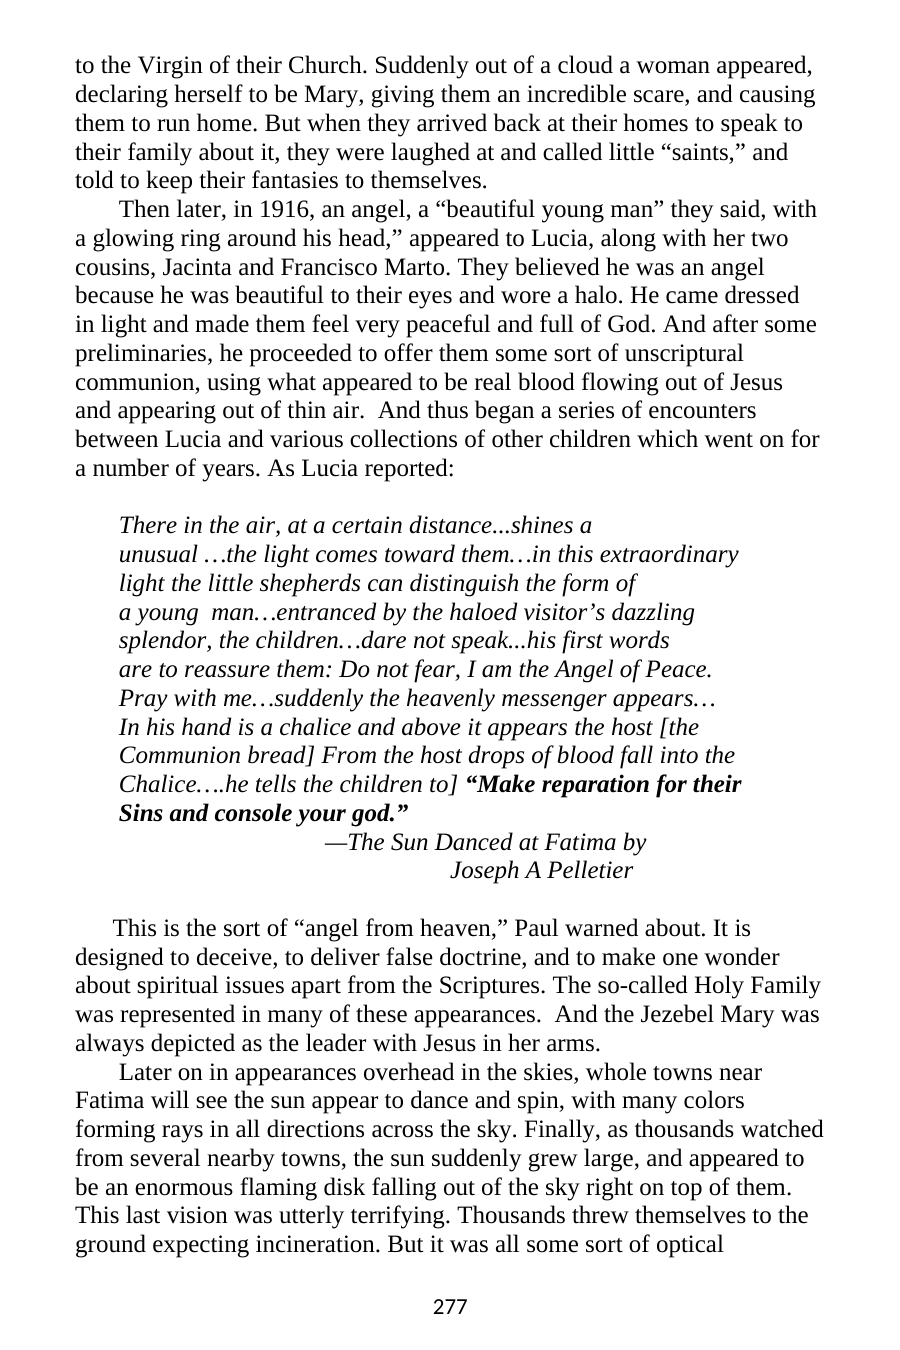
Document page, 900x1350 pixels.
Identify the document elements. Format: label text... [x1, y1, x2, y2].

text a young man…entranced by the haloed visitor’s dazzling [75, 597, 825, 626]
text splendor, the children…dare not speak...his first words [75, 626, 825, 654]
text This is the sort of “angel from heaven,” Paul warned about. It is designed to deceive, to deliver false doctrine, and to make one wonder about spiritual issues apart from the Scriptures. The so-called Holy Family was represented in many of these appearances. And the Jezebel Mary was always depicted as the leader with Jesus in her arms. [75, 913, 825, 1057]
text unusual …the light comes toward them…in this extraordinary [75, 539, 825, 568]
text In his hand is a chalice and above it appears the host [the [75, 712, 825, 741]
text There in the air, at a certain distance...shines a [75, 511, 825, 539]
text Chalice….he tells the children to] “Make reparation for their [75, 769, 825, 798]
text are to reassure them: Do not fear, I am the Angel of Peace. [75, 654, 825, 683]
text Joseph A Pelletier [375, 856, 825, 884]
text Communion bread] From the host drops of blood fall into the [75, 741, 825, 769]
text Then later, in 1916, an angel, a “beautiful young man” they said, with a glowing ring around his head,” appeared to Lucia, along with her two cousins, Jacinta and Francisco Marto. They believed he was an angel because he was beautiful to their eyes and wore a halo. He came dressed in light and made them feel very peaceful and full of God. And after some preliminaries, he proceeded to offer them some sort of unscriptural communion, using what appeared to be real blood flowing out of Jesus and appearing out of thin air. And thus began a series of encounters between Lucia and various collections of other children which went on for a number of years. As Lucia reported: [75, 194, 825, 482]
text Later on in appearances overhead in the skies, whole towns near Fatima will see the sun appear to dance and spin, with many colors forming rays in all directions across the sky. Finally, as thousands watched from several nearby towns, the sun suddenly grew large, and appeared to be an enormous flaming disk falling out of the sky right on top of them. This last vision was utterly terrifying. Thousands threw themselves to the ground expecting incineration. But it was all some sort of optical [75, 1057, 825, 1258]
text to the Virgin of their Church. Suddenly out of a cloud a woman appeared, declaring herself to be Mary, giving them an incredible scare, and causing them to run home. But when they arrived back at their homes to speak to their family about it, they were laughed at and called little “saints,” and told to keep their fantasies to themselves. [75, 51, 825, 194]
text Pray with me…suddenly the heavenly messenger appears… [75, 683, 825, 712]
text Sins and console your god.” [75, 798, 825, 827]
text light the little shepherds can distinguish the form of [75, 568, 825, 597]
text —The Sun Danced at Fatima by [75, 827, 825, 856]
